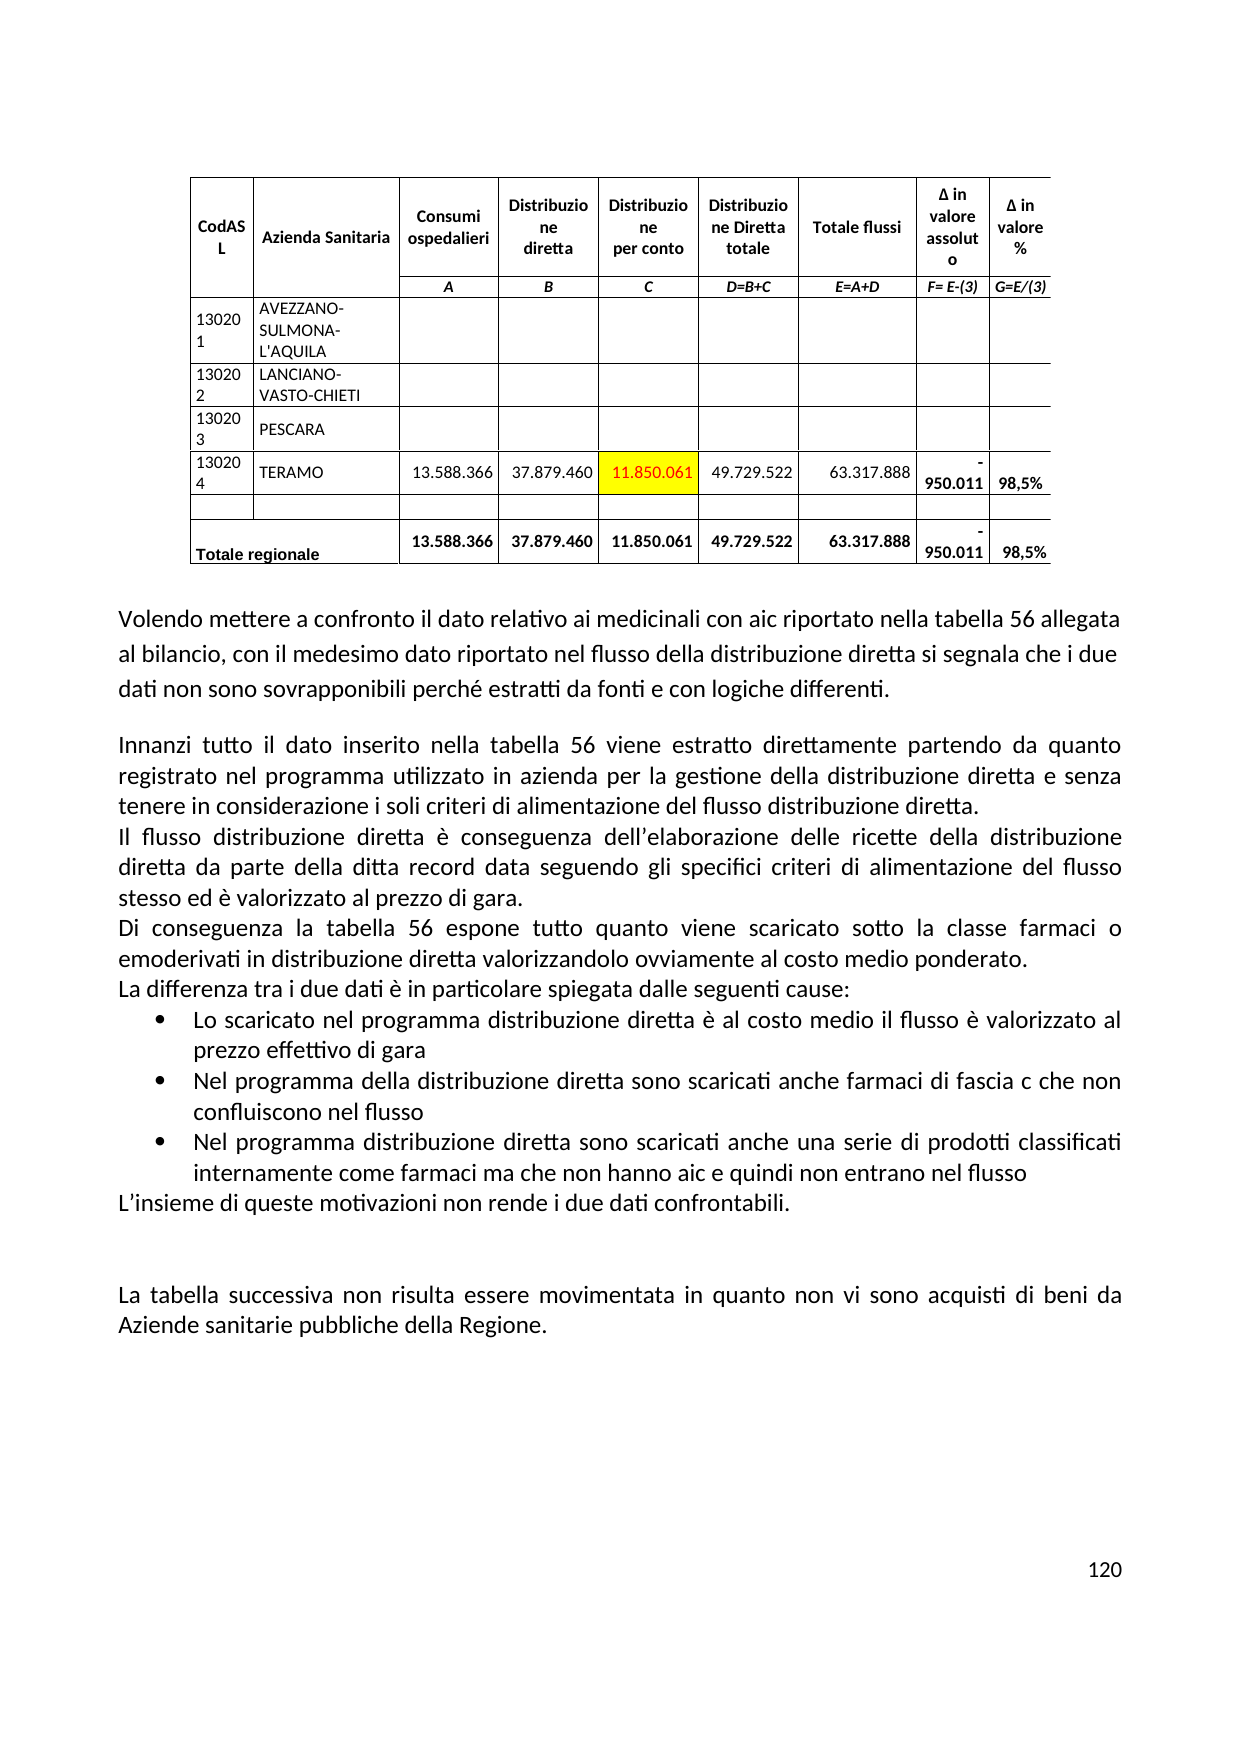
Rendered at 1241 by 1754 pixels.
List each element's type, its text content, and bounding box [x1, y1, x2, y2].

text L’insieme di queste motivazioni non rende i due dati confrontabili. [118, 1187, 1122, 1218]
text Il flusso distribuzione diretta è conseguenza dell’elaborazione delle ricette della distribuzione diretta da parte della ditta record data seguendo gli specifici criteri di alimentazione del flusso stesso ed è valorizzato al prezzo di gara. [118, 821, 1122, 913]
text Di conseguenza la tabella 56 espone tutto quanto viene scaricato sotto la classe farmaci o emoderivati in distribuzione diretta valorizzandolo ovviamente al costo medio ponderato. [118, 913, 1122, 974]
list Nel programma della distribuzione diretta sono scaricati anche farmaci di fascia c che non confluiscono nel flusso [156, 1065, 1122, 1126]
text Volendo mettere a confronto il dato relativo ai medicinali con aic riportato nella tabella 56 allegata al bilancio, con il medesimo dato riportato nel flusso della distribuzione diretta si segnala che i due dati non sono sovrapponibili perché estratti da fonti e con logiche differenti. [118, 604, 1122, 704]
list Lo scaricato nel programma distribuzione diretta è al costo medio il flusso è valorizzato al prezzo effettivo di gara [156, 1004, 1122, 1065]
text Innanzi tutto il dato inserito nella tabella 56 viene estratto direttamente partendo da quanto registrato nel programma utilizzato in azienda per la gestione della distribuzione diretta e senza tenere in considerazione i soli criteri di alimentazione del flusso distribuzione diretta. [118, 729, 1122, 821]
text La tabella successiva non risulta essere movimentata in quanto non vi sono acquisti di beni da Aziende sanitarie pubbliche della Regione. [118, 1279, 1122, 1340]
list Nel programma distribuzione diretta sono scaricati anche una serie di prodotti classificati internamente come farmaci ma che non hanno aic e quindi non entrano nel flusso [156, 1126, 1122, 1187]
text La differenza tra i due dati è in particolare spiegata dalle seguenti cause: [118, 974, 1122, 1004]
